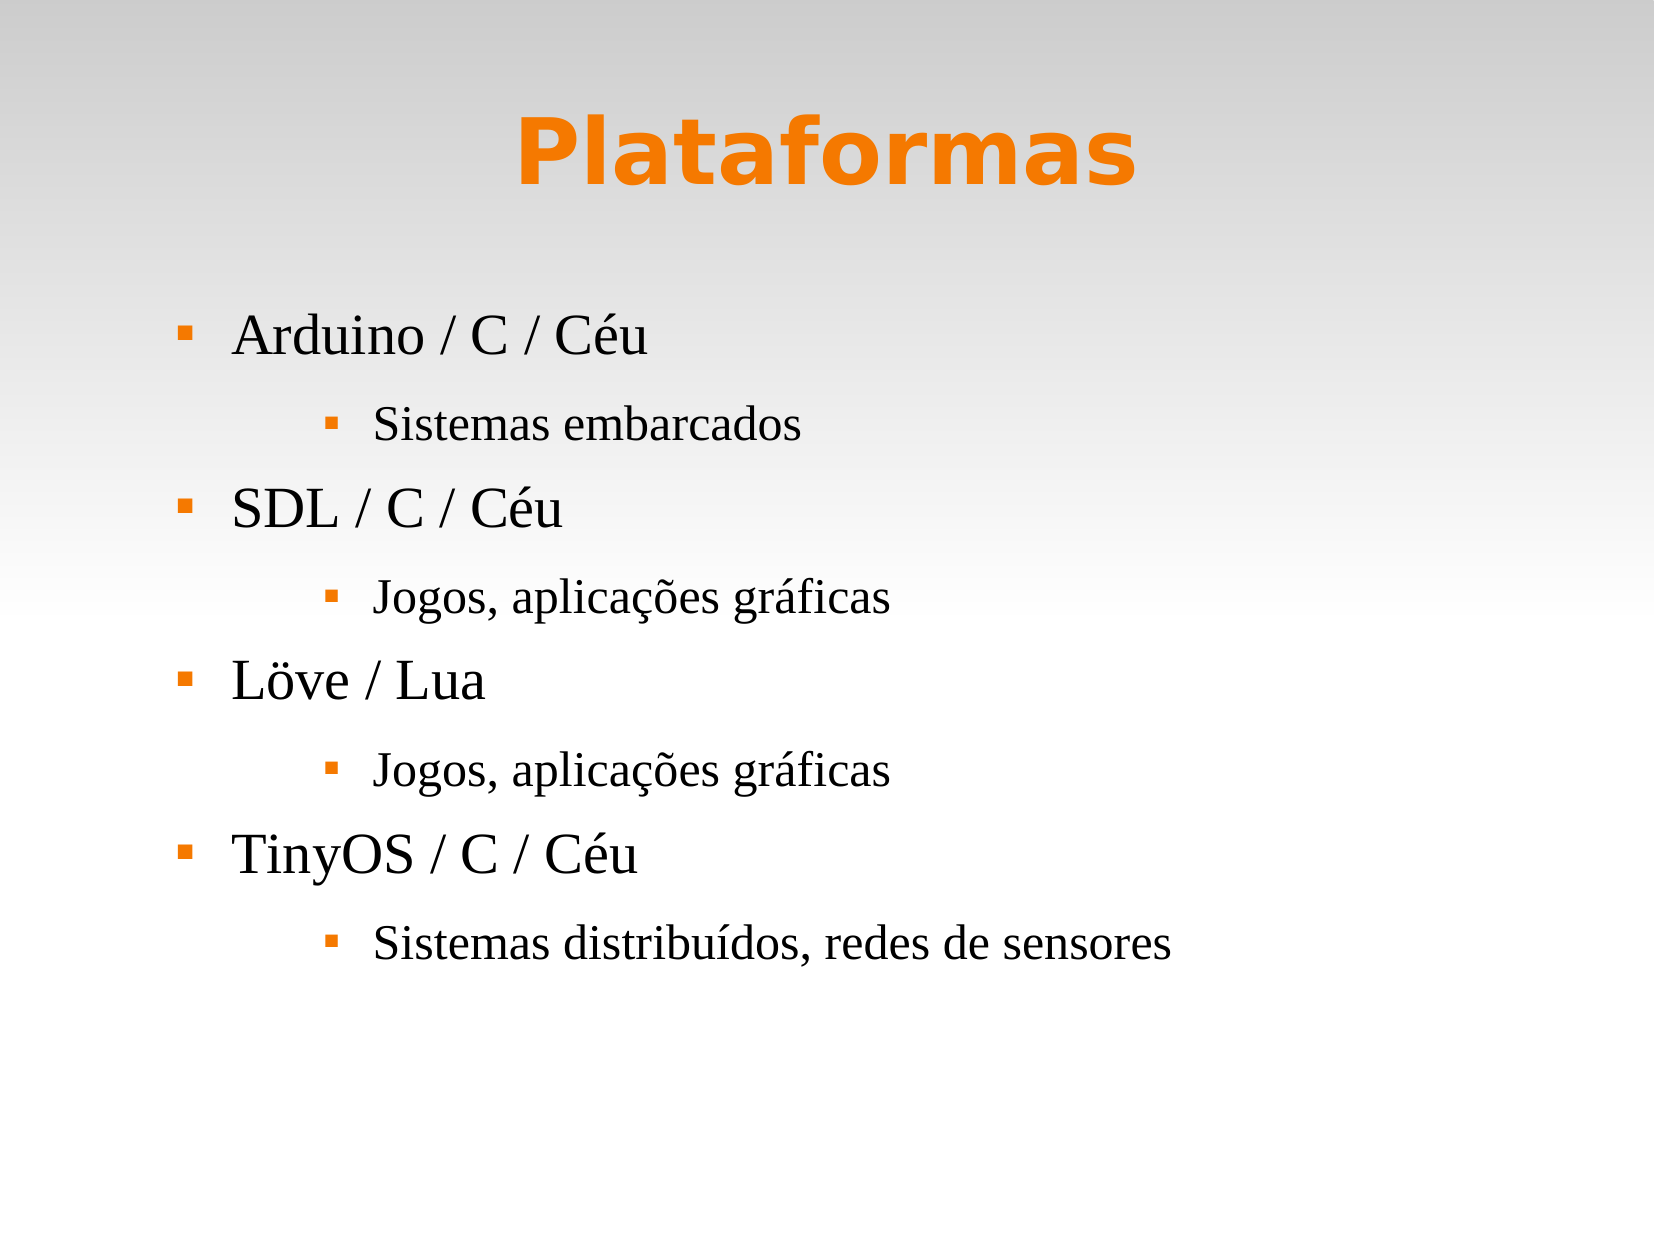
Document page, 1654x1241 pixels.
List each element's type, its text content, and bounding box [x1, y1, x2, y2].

list Arduino / C / Céu Sistemas embarcados SDL / C / Céu Jogos, aplicações gráficas Löve / Lua Jogos, aplicações gráficas TinyOS / C / Céu Sistemas distribuídos, redes de sensores [89, 302, 1463, 1121]
title Plataformas [82, 49, 1571, 257]
